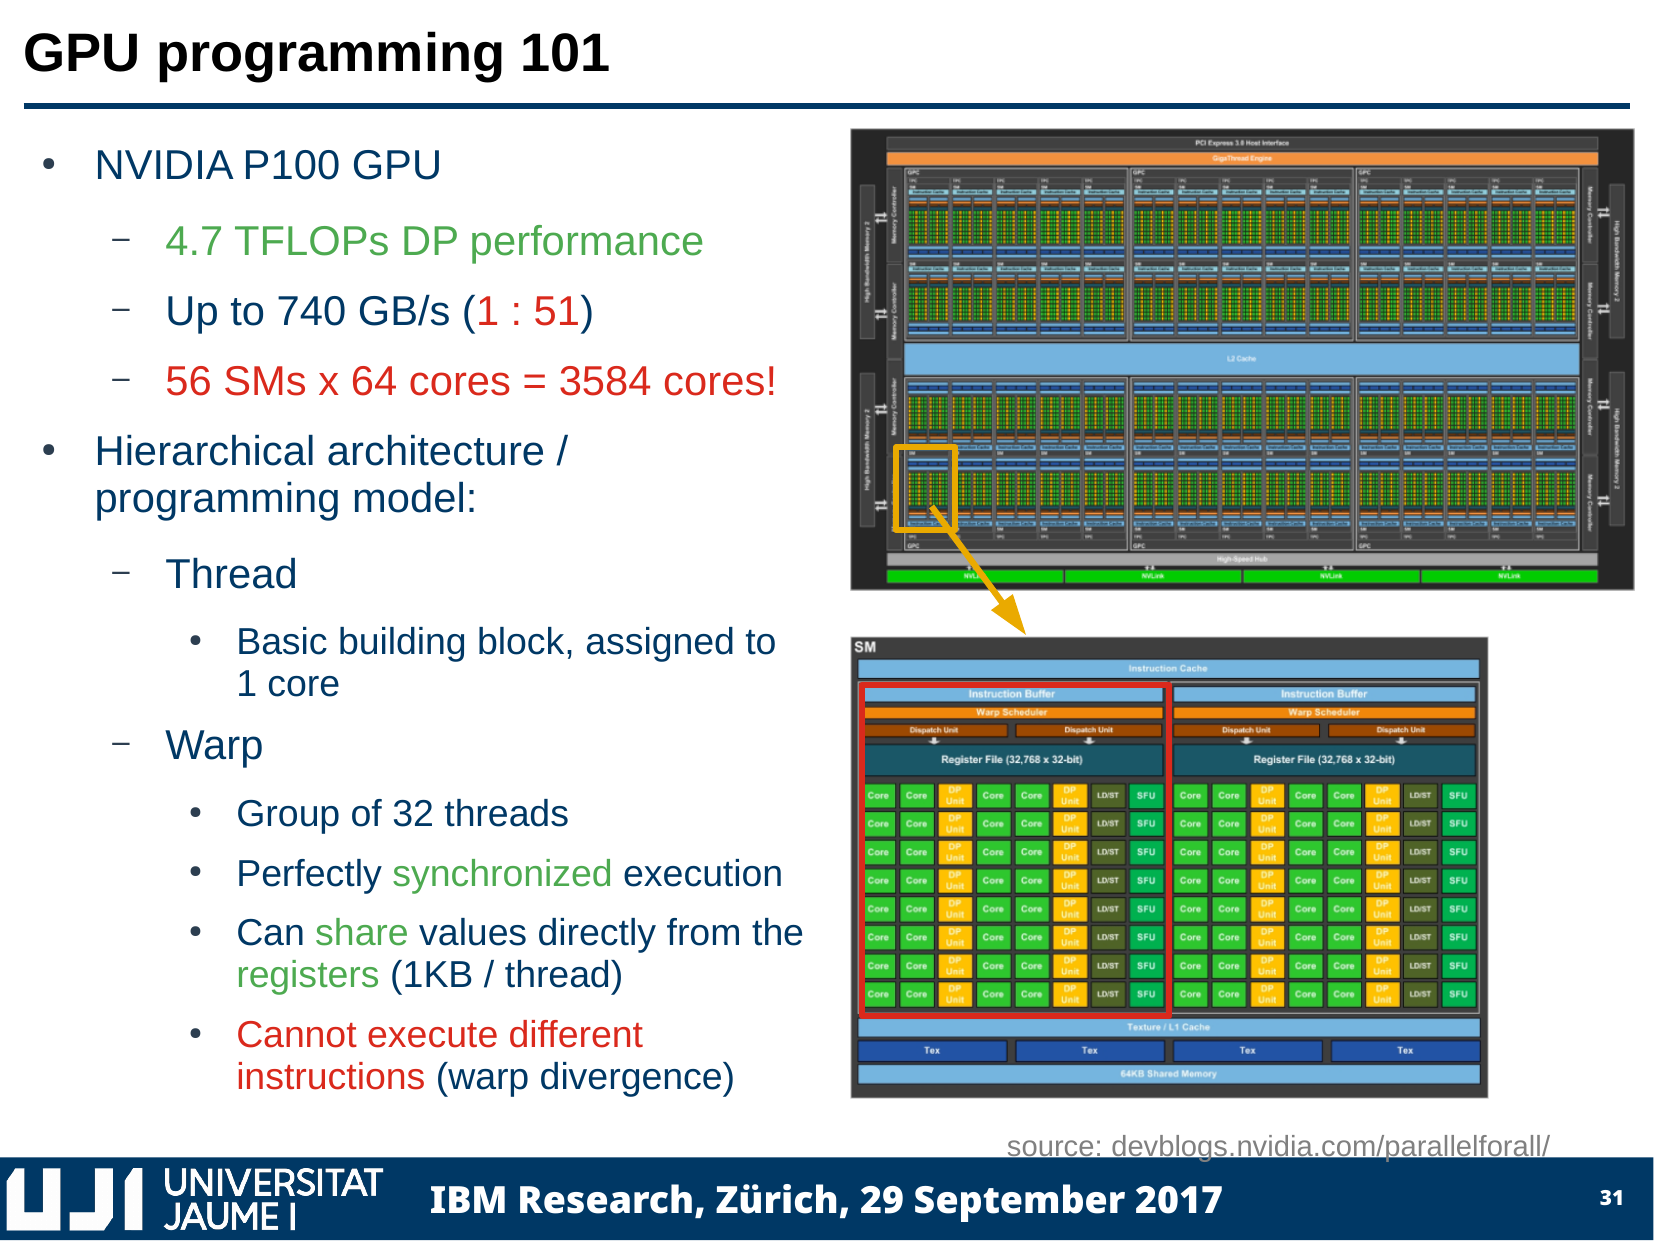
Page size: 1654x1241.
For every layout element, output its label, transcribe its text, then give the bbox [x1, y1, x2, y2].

picture [850, 128, 1635, 591]
picture [0, 1158, 390, 1241]
picture [899, 450, 952, 527]
title GPU programming 101 [23, 0, 1630, 107]
text_box source: devblogs.nvidia.com/parallelforall/ [992, 1122, 1567, 1170]
picture [850, 636, 1489, 1099]
list NVIDIA P100 GPU 4.7 TFLOPs DP performance Up to 740 GB/s (1 : 51) 56 SMs x 64 cores = 3584 cores! Hierarchical architecture / programming model: Thread Basic building block, assigned to 1 core Warp Group of 32 threads Perfectly synchronized execution Can share values directly from the registers (1KB / thread) Cannot execute different instructions (warp divergence) [23, 141, 808, 1134]
